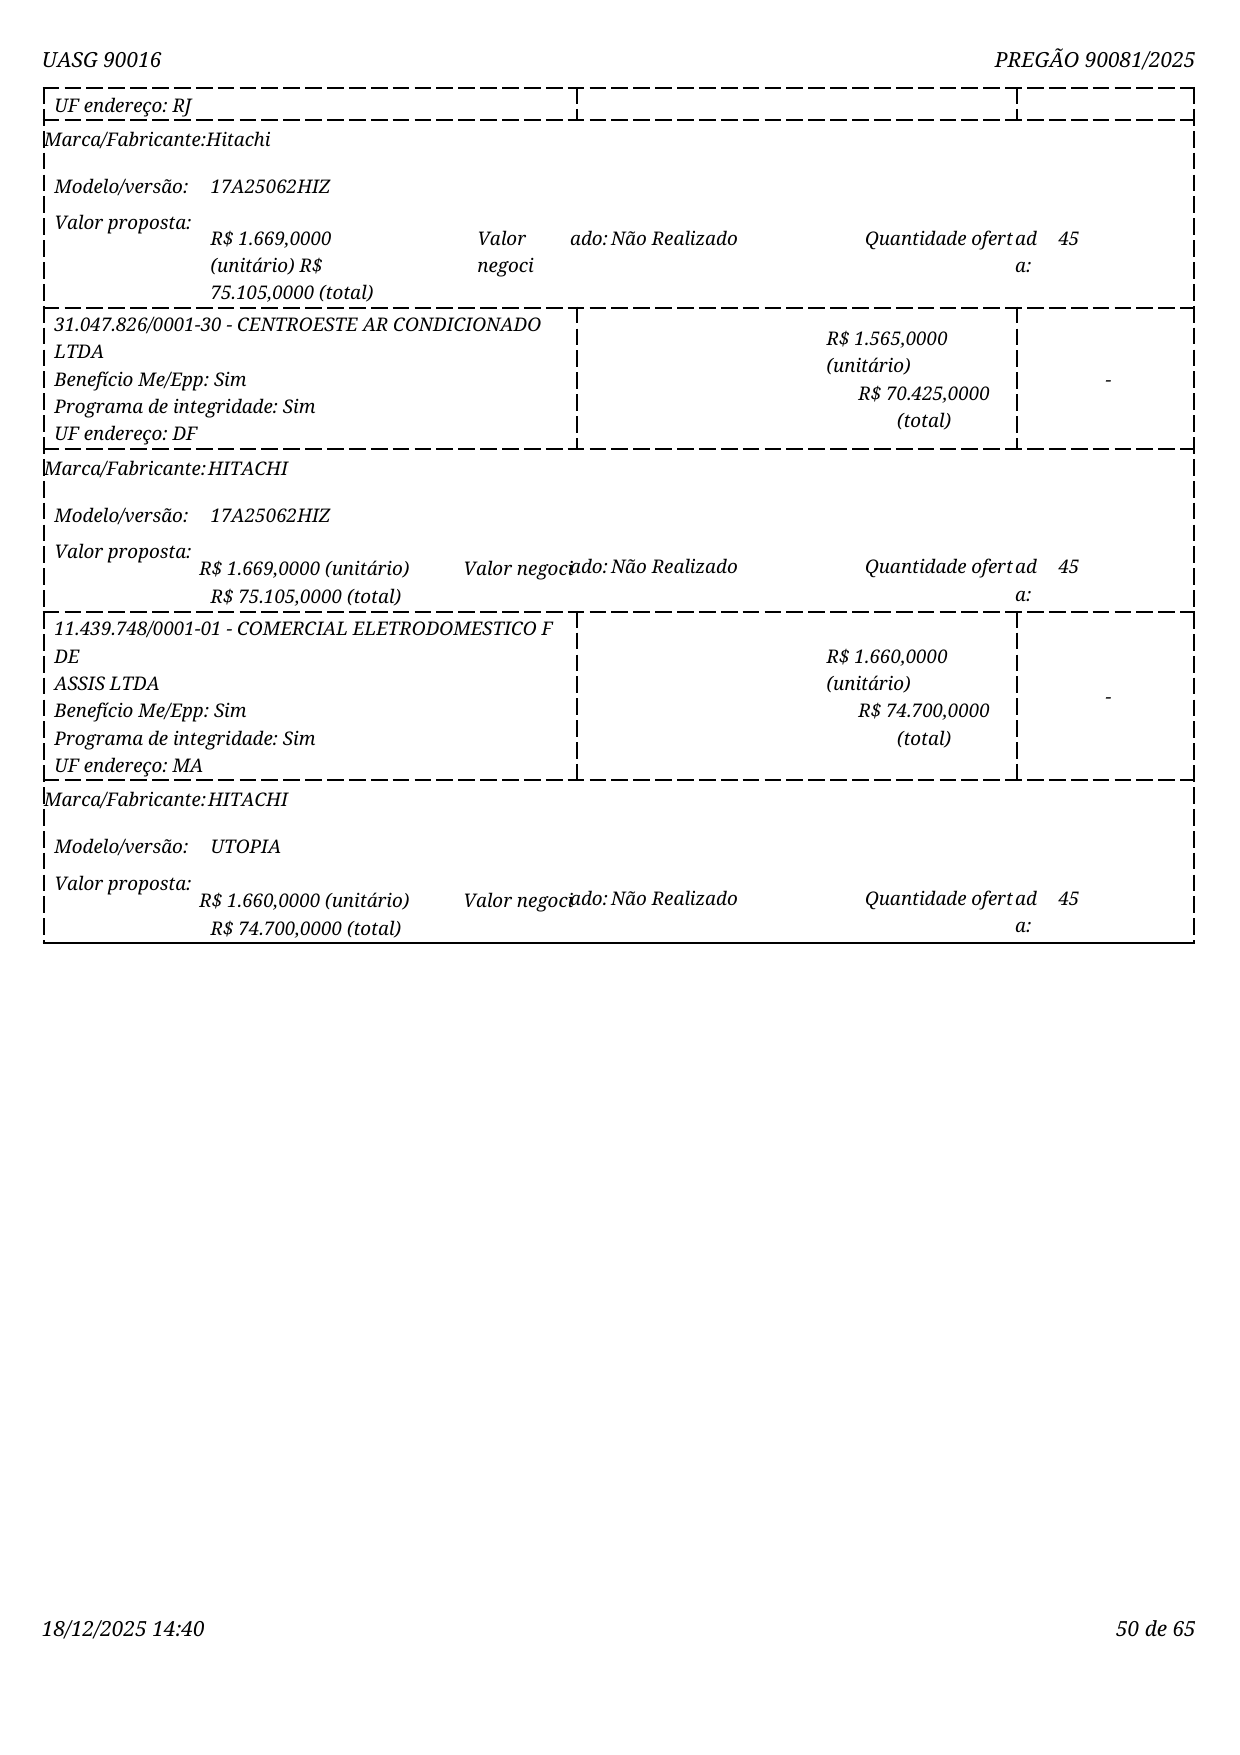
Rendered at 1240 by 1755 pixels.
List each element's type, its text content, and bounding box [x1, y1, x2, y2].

table_cell 17A25062HIZ [199, 171, 477, 220]
table_cell 45 [1048, 549, 1101, 611]
table_cell [826, 779, 1017, 831]
table_cell [826, 171, 1017, 220]
table_cell [1101, 880, 1194, 942]
table_cell [577, 448, 826, 499]
table_cell [577, 499, 826, 549]
table_cell [1017, 87, 1101, 119]
table_cell Marca/Fabricante: HITACHI [44, 779, 577, 831]
table_cell ado: Não Realizado [577, 549, 826, 611]
table_cell [1017, 448, 1101, 499]
table_cell ada: [1017, 220, 1048, 307]
table_cell R$ 1.660,0000 (unitário) R$ 74.700,0000 (total) [826, 611, 1017, 779]
table_cell Quantidade ofert [826, 880, 1017, 942]
table_cell [826, 448, 1017, 499]
table_cell 31.047.826/0001-30 - CENTROESTE AR CONDICIONADO LTDA Benefício Me/Epp: Sim Programa de integridade: Sim UF endereço: DF [44, 307, 577, 448]
table_cell [826, 831, 1017, 880]
table_cell [1017, 611, 1101, 779]
table_cell ado: Não Realizado [577, 220, 826, 307]
table_cell [577, 831, 826, 880]
table_cell Valor negoci [477, 220, 577, 307]
table_cell 17A25062HIZ [199, 499, 577, 549]
table_cell [826, 119, 1017, 171]
table_cell R$ 1.565,0000 (unitário) R$ 70.425,0000 (total) [826, 307, 1017, 448]
table_cell Marca/Fabricante: HITACHI [44, 448, 577, 499]
table_cell Modelo/versão: Valor proposta: [44, 171, 199, 307]
table_cell [1101, 779, 1194, 831]
table_cell [577, 87, 826, 119]
table_cell UTOPIA [199, 831, 577, 880]
table_cell [1017, 119, 1101, 171]
table_cell ada: [1017, 549, 1048, 611]
table_cell [826, 499, 1017, 549]
table_cell [1017, 499, 1101, 549]
table_cell [577, 171, 826, 220]
table_cell [1017, 307, 1101, 448]
table_cell [1101, 171, 1194, 220]
table_cell 45 [1048, 880, 1101, 942]
table_cell 45 [1048, 220, 1101, 307]
table_cell [1101, 549, 1194, 611]
table_cell 11.439.748/0001-01 - COMERCIAL ELETRODOMESTICO F DE ASSIS LTDA Benefício Me/Epp: Sim Programa de integridade: Sim UF endereço: MA [44, 611, 577, 779]
table_cell [1017, 831, 1101, 880]
table_cell [1101, 448, 1194, 499]
table_cell [1101, 499, 1194, 549]
table_cell [1101, 119, 1194, 171]
table_cell Modelo/versão: Valor proposta: [44, 499, 199, 611]
table_cell ada: [1017, 880, 1048, 942]
table_cell UF endereço: RJ [44, 87, 477, 119]
table_cell R$ 1.669,0000 (unitário) Valor negoci R$ 75.105,0000 (total) [199, 549, 577, 611]
table_cell [577, 119, 826, 171]
table_cell [826, 87, 1017, 119]
table_cell [477, 171, 577, 220]
table_cell [1101, 831, 1194, 880]
table_cell [1017, 171, 1101, 220]
table_cell Marca/Fabricante: Hitachi [44, 119, 477, 171]
table_cell Modelo/versão: Valor proposta: [44, 831, 199, 942]
table_cell Quantidade ofert [826, 549, 1017, 611]
table_cell - [1101, 611, 1194, 779]
table_cell [577, 307, 826, 448]
table_cell [577, 779, 826, 831]
table_cell - [1101, 87, 1194, 119]
table_cell [477, 119, 577, 171]
table_cell [1017, 779, 1101, 831]
table_cell [477, 87, 577, 119]
table_cell Quantidade ofert [826, 220, 1017, 307]
table_cell ado: Não Realizado [577, 880, 826, 942]
table_cell [577, 611, 826, 779]
table_cell - [1101, 307, 1194, 448]
table_cell [1101, 220, 1194, 307]
table_cell R$ 1.660,0000 (unitário) Valor negoci R$ 74.700,0000 (total) [199, 880, 577, 942]
table_cell R$ 1.669,0000 (unitário) R$ 75.105,0000 (total) [199, 220, 477, 307]
